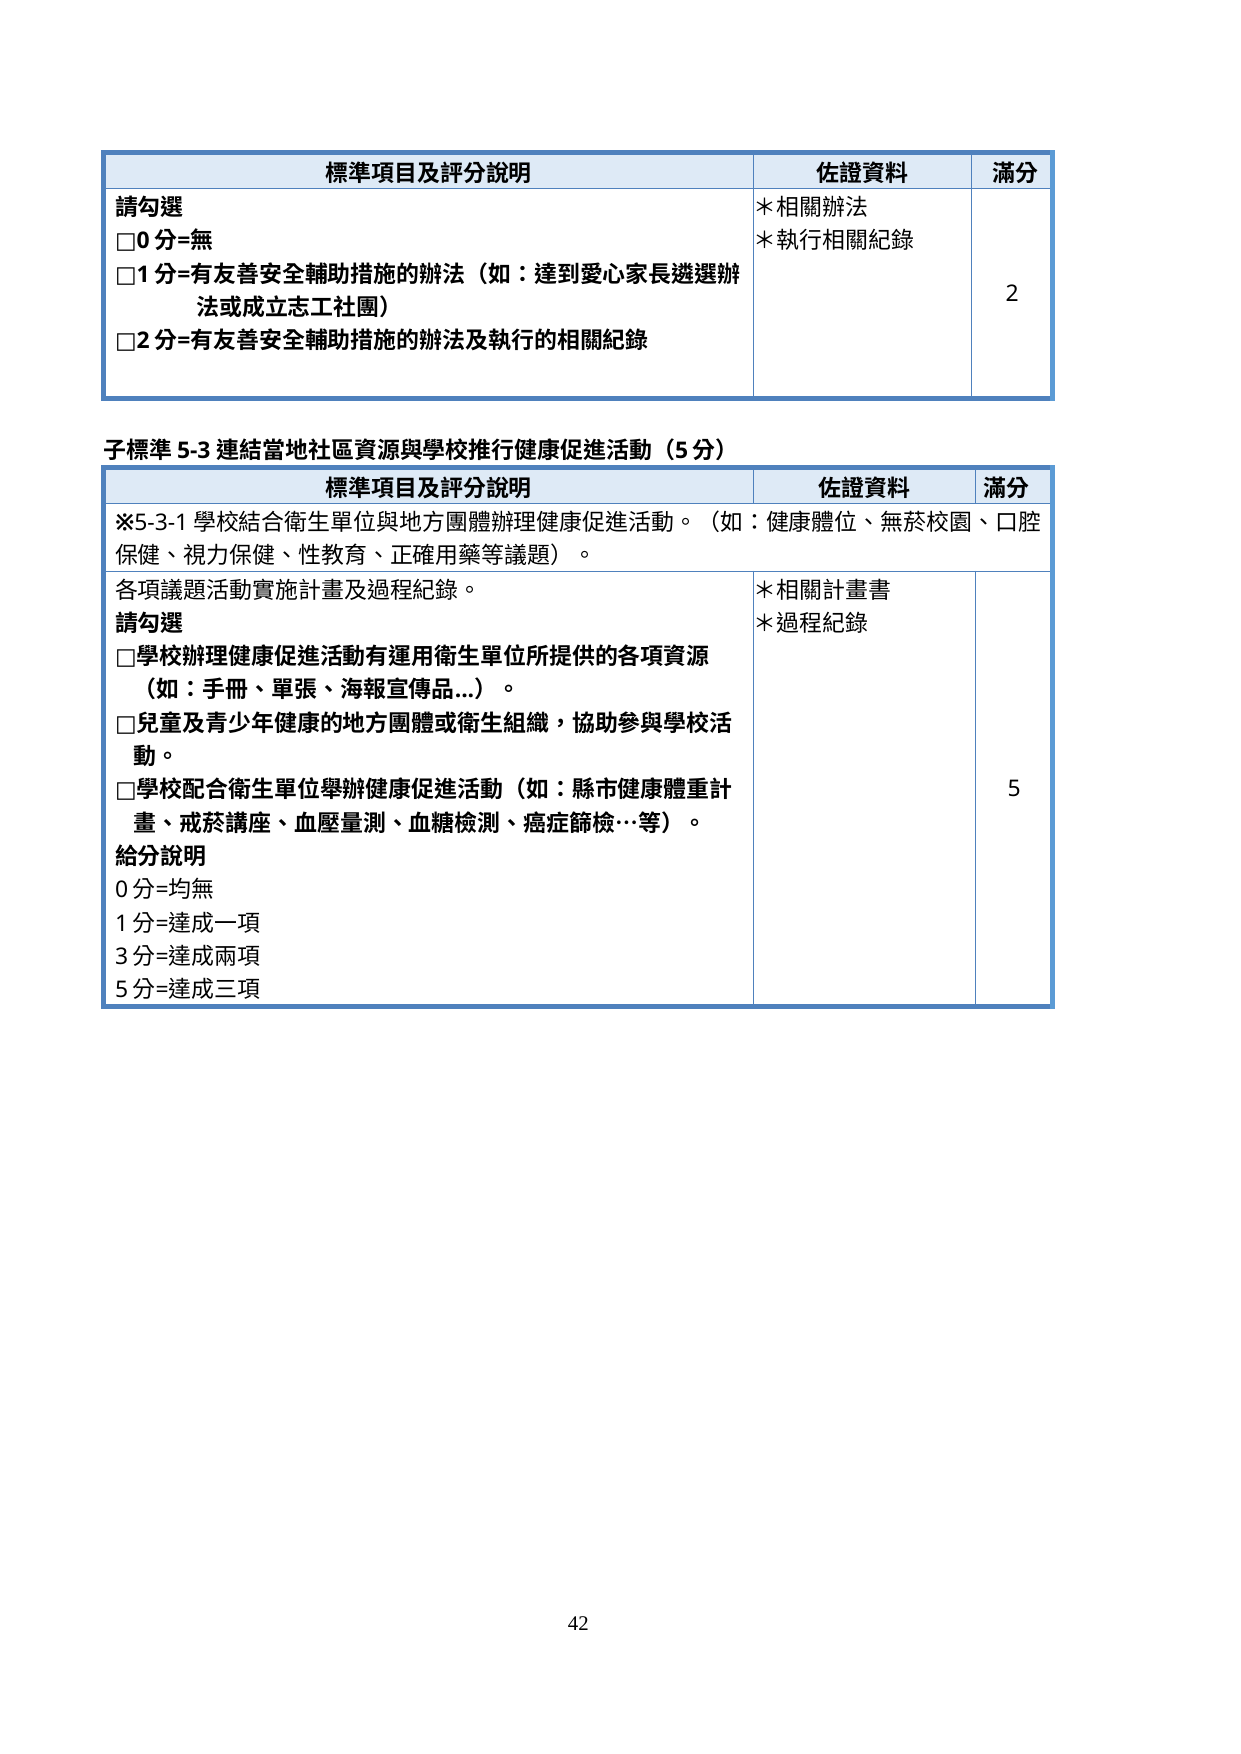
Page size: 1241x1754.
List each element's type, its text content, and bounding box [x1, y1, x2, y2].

table_cell 請勾選 □0分=無 □1分=有友善安全輔助措施的辦法（如：達到愛心家長遴選辦法或成立志工社團） □2分=有友善安全輔助措施的辦法及執行的相關紀錄 [106, 189, 753, 396]
table_cell ＊相關辦法 ＊執行相關紀錄 [754, 189, 971, 396]
table_header 佐證資料 [754, 155, 971, 188]
table_cell 2 [972, 189, 1050, 396]
table_cell ※5-3-1學校結合衛生單位與地方團體辦理健康促進活動。（如：健康體位、無菸校園、口腔保健、視力保健、性教育、正確用藥等議題）。 [106, 504, 1050, 571]
table_header 標準項目及評分說明 [106, 470, 753, 503]
table_header 佐證資料 [754, 470, 975, 503]
table_header 標準項目及評分說明 [106, 155, 753, 188]
table_header 滿分 [972, 155, 1050, 188]
table_cell 各項議題活動實施計畫及過程紀錄。 請勾選 □學校辦理健康促進活動有運用衛生單位所提供的各項資源（如：手冊、單張、海報宣傳品...）。 □兒童及青少年健康的地方團體或衛生組織，協助參與學校活動。 □學校配合衛生單位舉辦健康促進活動（如：縣市健康體重計畫、戒菸講座、血壓量測、血糖檢測、癌症篩檢…等）。 給分說明 0分=均無 1分=達成一項 3分=達成兩項 5分=達成三項 [106, 572, 753, 1004]
table_header 滿分 [976, 470, 1050, 503]
table_cell ＊相關計畫書 ＊過程紀錄 [754, 572, 975, 1004]
table_cell 5 [976, 572, 1050, 1004]
text 子標準5-3 連結當地社區資源與學校推行健康促進活動（5分） [103, 432, 1053, 465]
